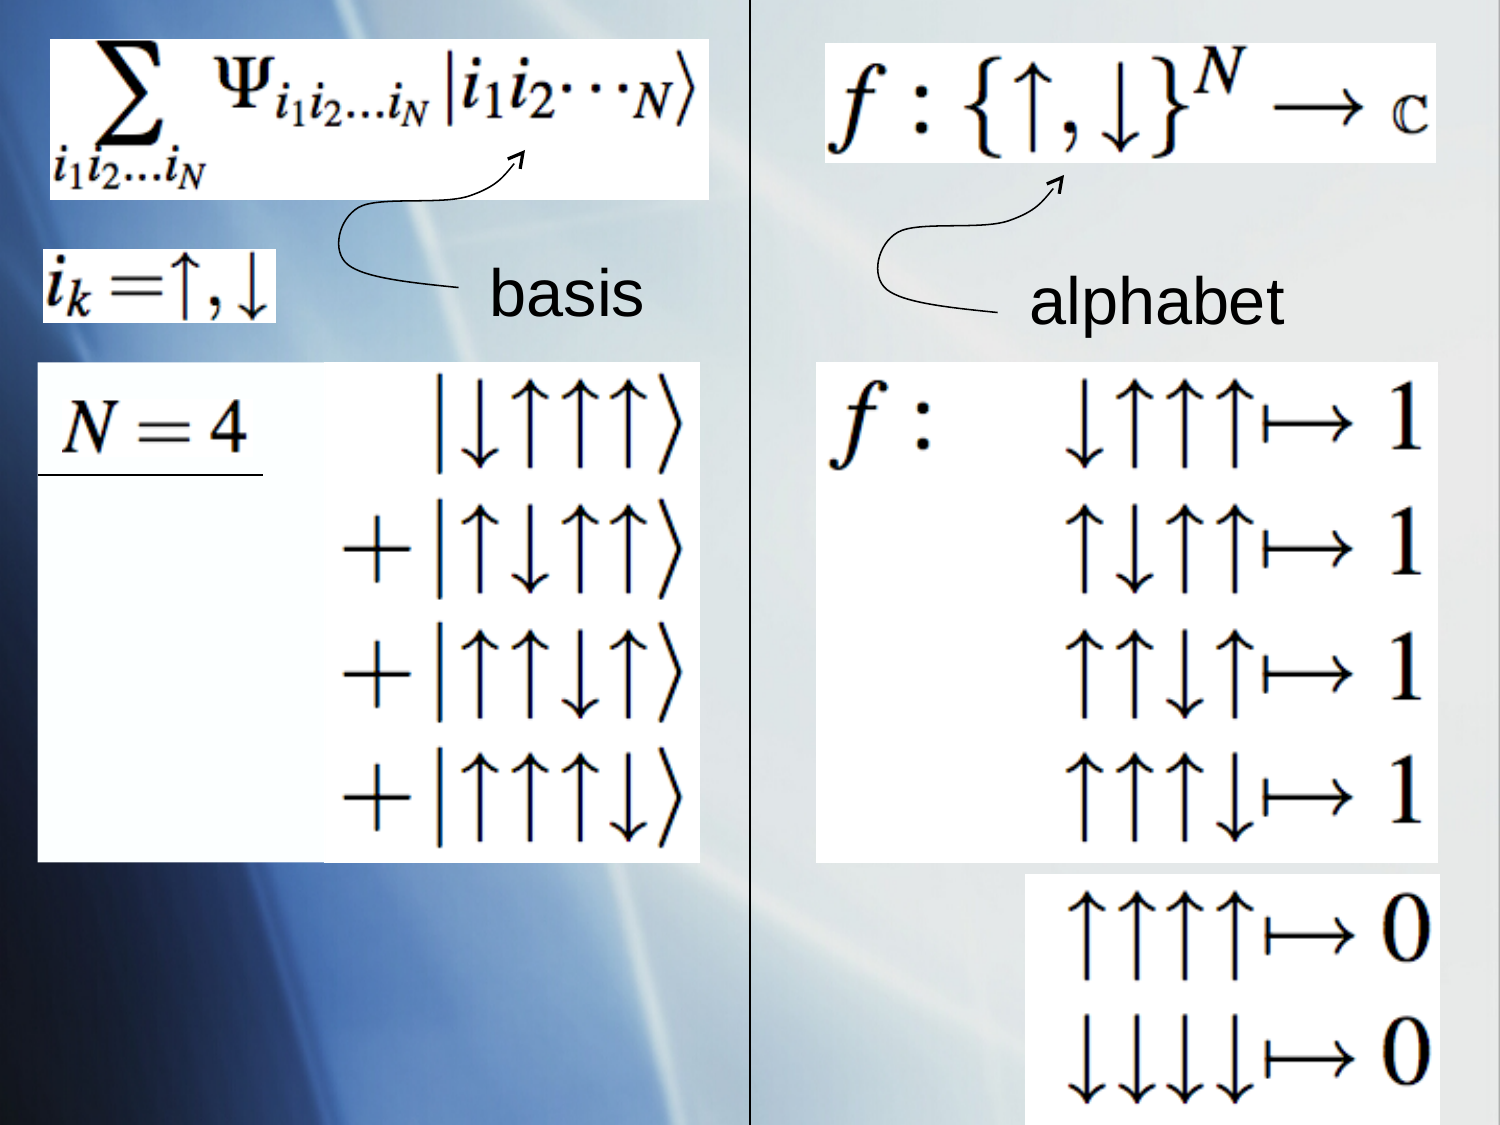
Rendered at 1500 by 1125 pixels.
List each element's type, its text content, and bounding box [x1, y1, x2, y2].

text_box basis [475, 242, 661, 338]
text_box alphabet [1014, 249, 1300, 346]
picture [751, 0, 1500, 1125]
text_box [37, 362, 324, 863]
picture [0, 0, 749, 1125]
